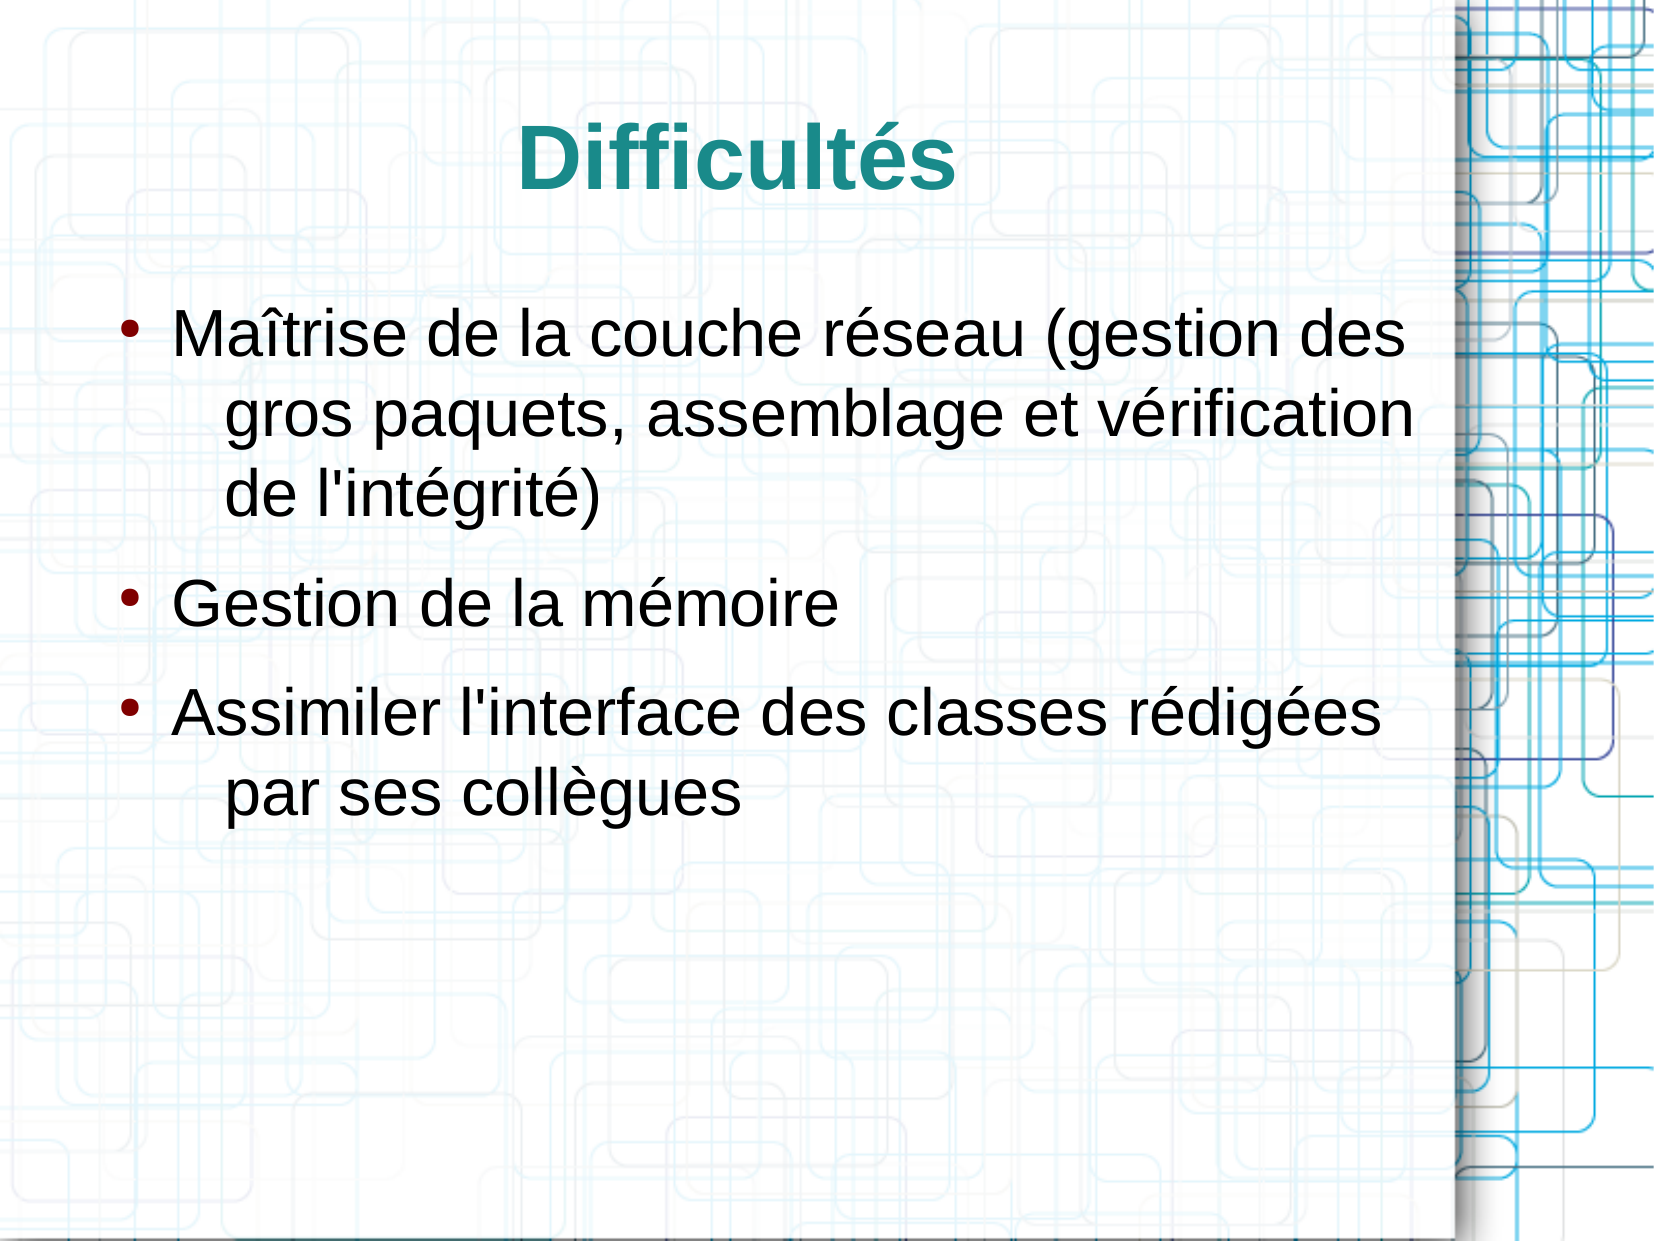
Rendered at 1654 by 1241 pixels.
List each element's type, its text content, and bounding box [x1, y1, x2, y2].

picture [0, 0, 1654, 1241]
list Maîtrise de la couche réseau (gestion des gros paquets, assemblage et vérification de l'intégrité) Gestion de la mémoire Assimiler l'interface des classes rédigées par ses collègues [82, 290, 1418, 1010]
title Difficultés [59, 49, 1418, 257]
